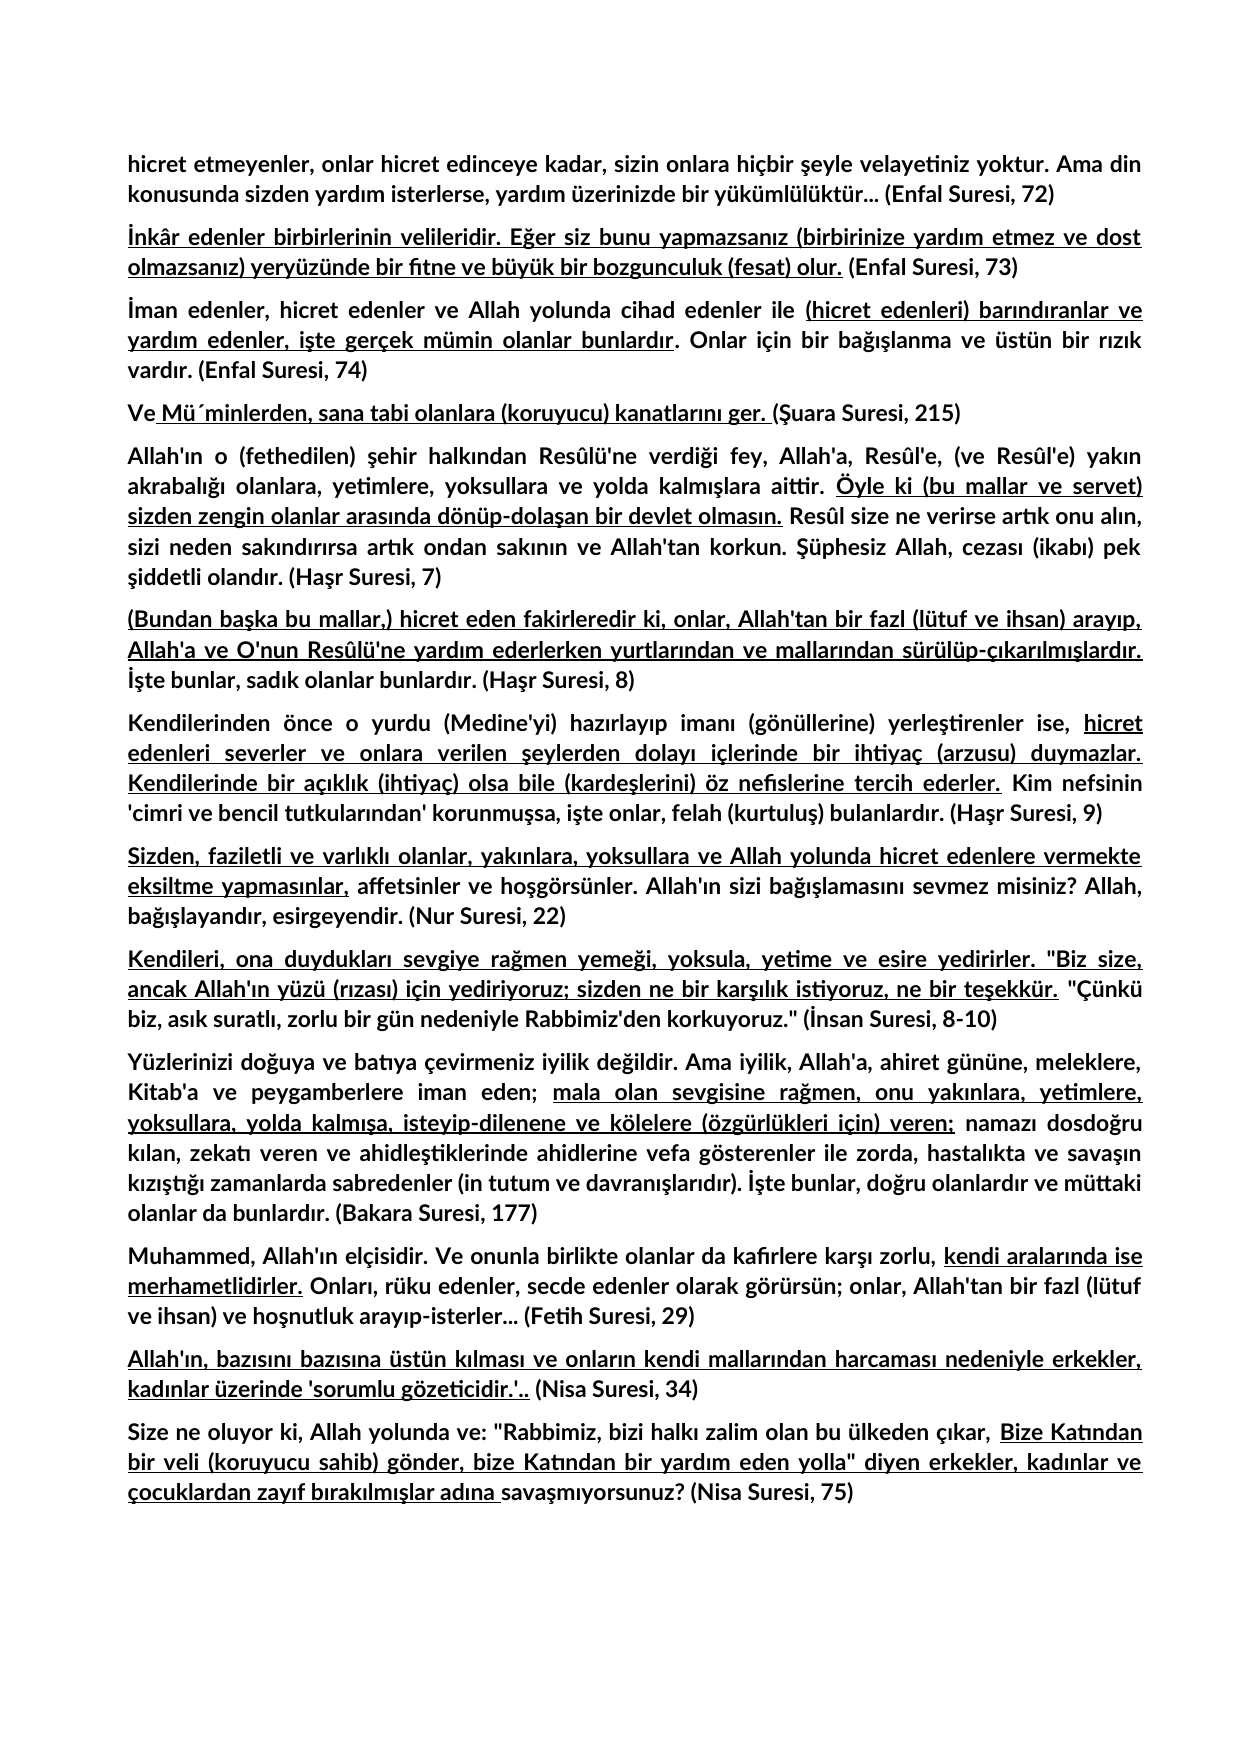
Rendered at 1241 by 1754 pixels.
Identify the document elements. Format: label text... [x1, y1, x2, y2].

text hicret etmeyenler, onlar hicret edinceye kadar, sizin onlara hiçbir şeyle velayetiniz yoktur. Ama din konusunda sizden yardım isterlerse, yardım üzerinizde bir yükümlülüktür... (Enfal Suresi, 72) [127, 150, 1143, 208]
text Yüzlerinizi doğuya ve batıya çevirmeniz iyilik değildir. Ama iyilik, Allah'a, ahiret gününe, meleklere, Kitab'a ve peygamberlere iman eden; mala olan sevgisine rağmen, onu yakınlara, yetimlere, yoksullara, yolda kalmışa, isteyip-dilenene ve kölelere (özgürlükleri için) veren; namazı dosdoğru kılan, zekatı veren ve ahidleştiklerinde ahidlerine vefa gösterenler ile zorda, hastalıkta ve savaşın kızıştığı zamanlarda sabredenler (in tutum ve davranışlarıdır). İşte bunlar, doğru olanlardır ve müttaki olanlar da bunlardır. (Bakara Suresi, 177) [127, 1048, 1143, 1226]
text Size ne oluyor ki, Allah yolunda ve: "Rabbimiz, bizi halkı zalim olan bu ülkeden çıkar, Bize Katından bir veli (koruyucu sahib) gönder, bize Katından bir yardım eden yolla" diyen erkekler, kadınlar ve [127, 1418, 1143, 1472]
text Kendilerinde bir açıklık (ihtiyaç) olsa bile (kardeşlerini) öz nefislerine tercih ederler. Kim nefsinin 'cimri ve bencil tutkularından' korunmuşsa, işte onlar, felah (kurtuluş) bulanlardır. (Haşr Suresi, 9) [127, 764, 1143, 826]
text Allah'ın, bazısını bazısına üstün kılması ve onların kendi mallarından harcaması nedeniyle erkekler, kadınlar üzerinde 'sorumlu gözeticidir.'.. (Nisa Suresi, 34) [127, 1345, 1143, 1402]
text çocuklardan zayıf bırakılmışlar adına savaşmıyorsunuz? (Nisa Suresi, 75) [127, 1473, 1143, 1506]
text İnkâr edenler birbirlerinin velileridir. Eğer siz bunu yapmazsanız (birbirinize yardım etmez ve dost olmazsanız) yeryüzünde bir fitne ve büyük bir bozgunculuk (fesat) olur. (Enfal Suresi, 73) [127, 223, 1143, 281]
text (Bundan başka bu mallar,) hicret eden fakirleredir ki, onlar, Allah'tan bir fazl (lütuf ve ihsan) arayıp, Allah'a ve O'nun Resûlü'ne yardım ederlerken yurtlarından ve mallarından sürülüp-çıkarılmışlardır. [127, 605, 1143, 659]
text ancak Allah'ın yüzü (rızası) için yediriyoruz; sizden ne bir karşılık istiyoruz, ne bir teşekkür. "Çünkü biz, asık suratlı, zorlu bir gün nedeniyle Rabbimiz'den korkuyoruz." (İnsan Suresi, 8-10) [127, 970, 1143, 1033]
text İman edenler, hicret edenler ve Allah yolunda cihad edenler ile (hicret edenleri) barındıranlar ve yardım edenler, işte gerçek mümin olanlar bunlardır. Onlar için bir bağışlanma ve üstün bir rızık vardır. (Enfal Suresi, 74) [127, 296, 1143, 384]
text İşte bunlar, sadık olanlar bunlardır. (Haşr Suresi, 8) [127, 660, 1143, 693]
text Ve Mü´minlerden, sana tabi olanlara (koruyucu) kanatlarını ger. (Şuara Suresi, 215) [127, 399, 1143, 426]
text Muhammed, Allah'ın elçisidir. Ve onunla birlikte olanlar da kafirlere karşı zorlu, kendi aralarında ise merhametlidirler. Onları, rüku edenler, secde edenler olarak görürsün; onlar, Allah'tan bir fazl (lütuf ve ihsan) ve hoşnutluk arayıp-isterler... (Fetih Suresi, 29) [127, 1242, 1143, 1329]
text Kendilerinden önce o yurdu (Medine'yi) hazırlayıp imanı (gönüllerine) yerleştirenler ise, hicret edenleri severler ve onlara verilen şeylerden dolayı içlerinde bir ihtiyaç (arzusu) duymazlar. [127, 708, 1143, 763]
text Sizden, faziletli ve varlıklı olanlar, yakınlara, yoksullara ve Allah yolunda hicret edenlere vermekte eksiltme yapmasınlar, affetsinler ve hoşgörsünler. Allah'ın sizi bağışlamasını sevmez misiniz? Allah, bağışlayandır, esirgeyendir. (Nur Suresi, 22) [127, 842, 1143, 929]
text Allah'ın o (fethedilen) şehir halkından Resûlü'ne verdiği fey, Allah'a, Resûl'e, (ve Resûl'e) yakın akrabalığı olanlara, yetimlere, yoksullara ve yolda kalmışlara aittir. Öyle ki (bu mallar ve servet) sizden zengin olanlar arasında dönüp-dolaşan bir devlet olmasın. Resûl size ne verirse artık onu alın, sizi neden sakındırırsa artık ondan sakının ve Allah'tan korkun. Şüphesiz Allah, cezası (ikabı) pek şiddetli olandır. (Haşr Suresi, 7) [127, 442, 1143, 590]
text Kendileri, ona duydukları sevgiye rağmen yemeği, yoksula, yetime ve esire yedirirler. "Biz size, [127, 945, 1143, 969]
